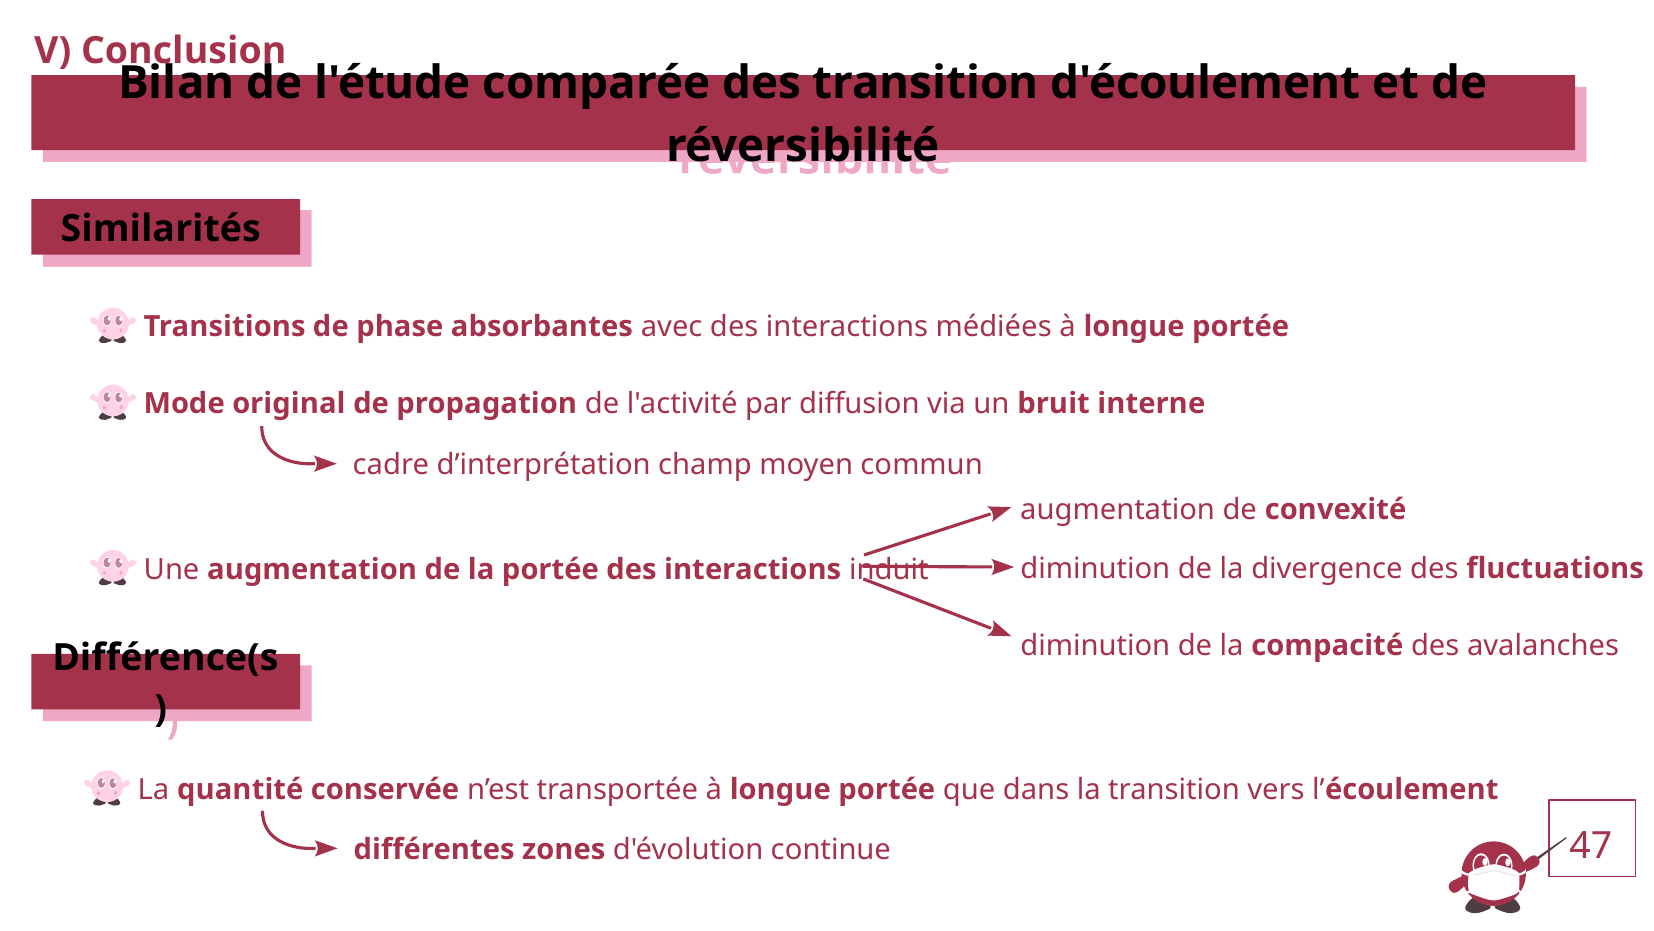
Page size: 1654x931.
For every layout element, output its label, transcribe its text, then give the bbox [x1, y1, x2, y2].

text_box Une augmentation de la portée des interactions induit [75, 540, 875, 590]
picture [1448, 799, 1637, 914]
text_box Mode original de propagation de l'activité par diffusion via un bruit interne [75, 375, 1506, 425]
text_box augmentation de convexité [1005, 481, 1421, 531]
text_box différentes zones d'évolution continue [338, 820, 1332, 880]
text_box Bilan de l'étude comparée des transition d'écoulement et de réversibilité [31, 75, 1576, 151]
text_box diminution de la compacité des avalanches [1005, 617, 1597, 667]
text_box Différence(s) [31, 653, 301, 710]
text_box cadre d’interprétation champ moyen commun [337, 436, 1331, 496]
text_box Transitions de phase absorbantes avec des interactions médiées à longue portée [75, 298, 1506, 348]
text_box Similarités [31, 199, 301, 255]
text_box [1492, 811, 1654, 887]
text_box V) Conclusion [19, 16, 976, 76]
text_box La quantité conservée n’est transportée à longue portée que dans la transition vers l’écoulement [69, 760, 1405, 811]
text_box diminution de la divergence des fluctuations [1005, 540, 1611, 590]
